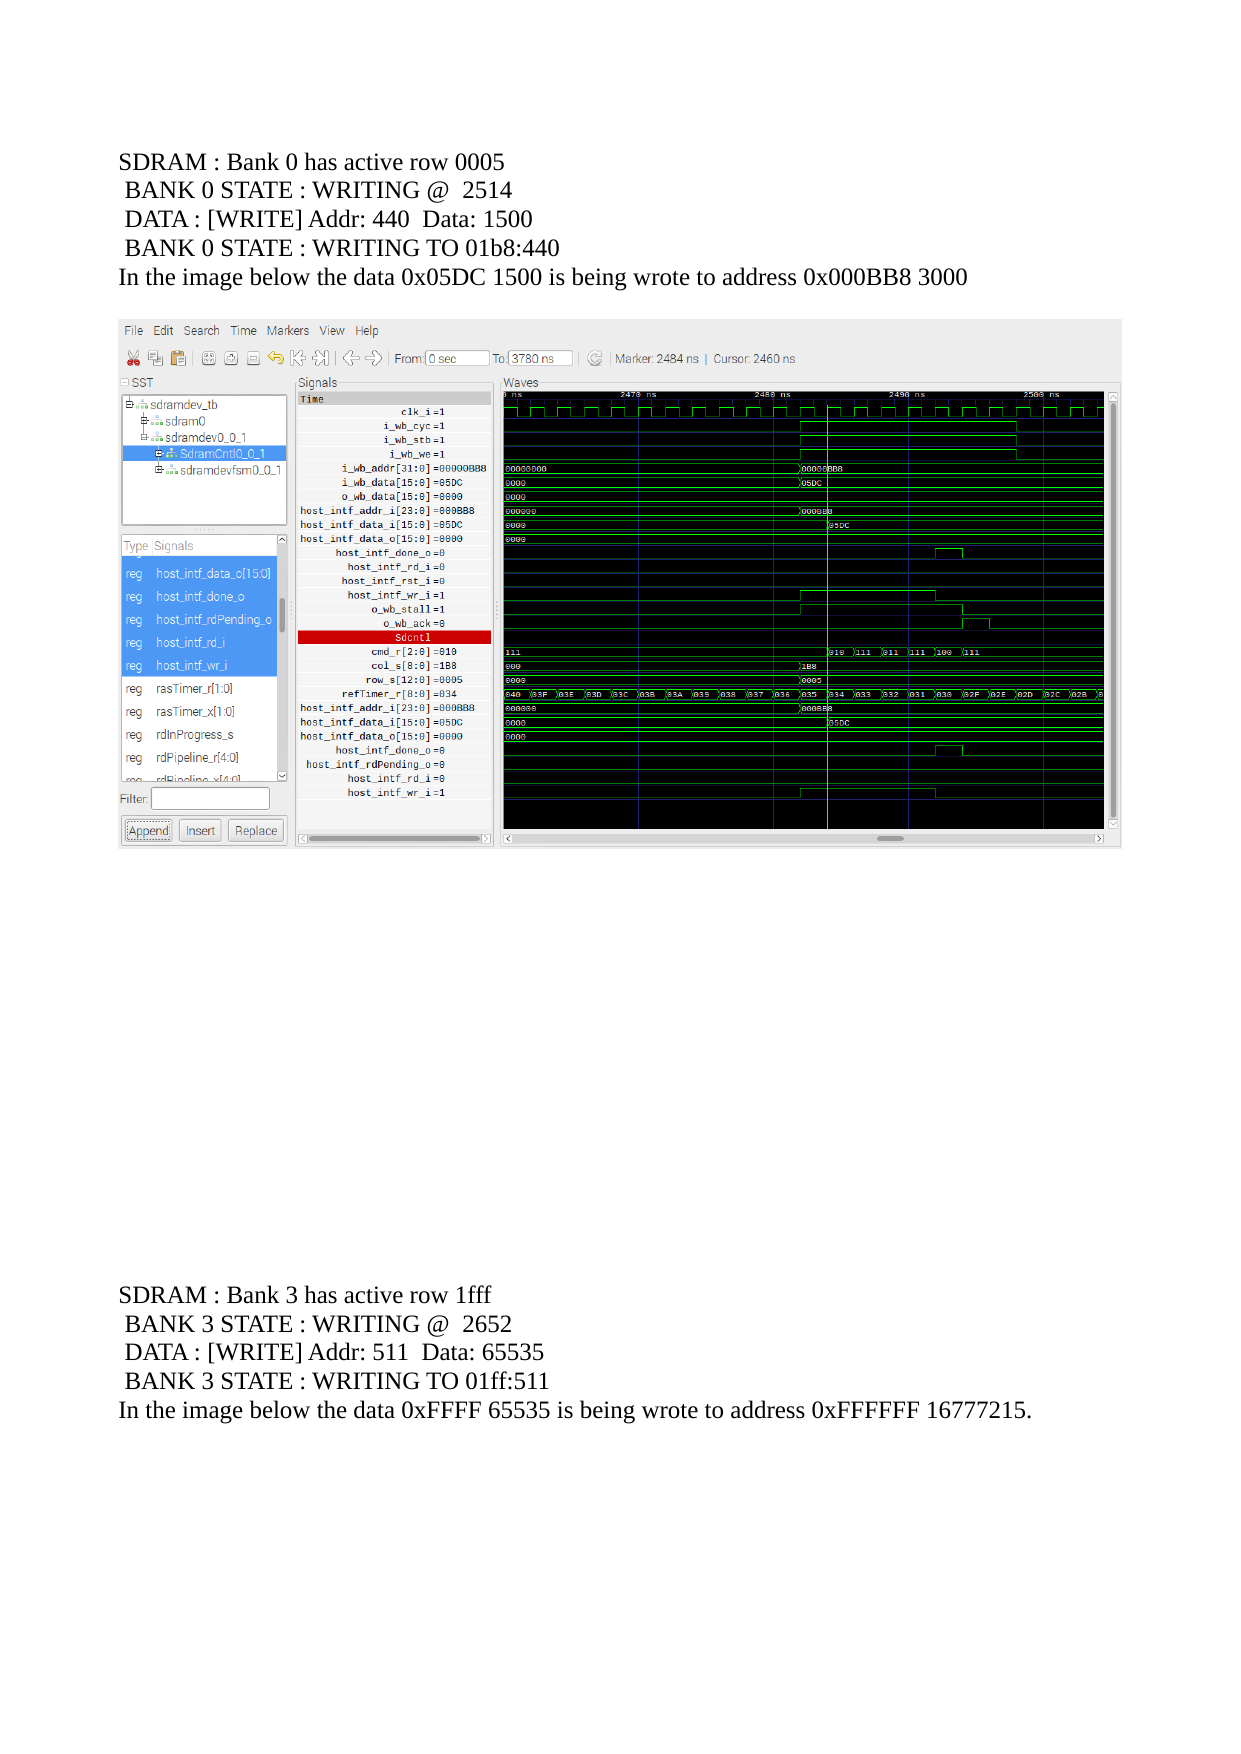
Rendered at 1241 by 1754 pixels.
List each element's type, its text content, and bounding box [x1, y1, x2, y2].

text BANK 3 STATE : WRITING TO 01ff:511 [118, 1366, 1122, 1395]
text In the image below the data 0x05DC 1500 is being wrote to address 0x000BB8 3000 [118, 262, 1122, 291]
text DATA : [WRITE] Addr: 440 Data: 1500 [118, 204, 1122, 233]
text DATA : [WRITE] Addr: 511 Data: 65535 [118, 1337, 1122, 1366]
text SDRAM : Bank 0 has active row 0005 [118, 147, 1122, 176]
picture [118, 319, 1123, 849]
text BANK 3 STATE : WRITING @ 2652 [118, 1309, 1122, 1337]
text SDRAM : Bank 3 has active row 1fff [118, 1280, 1122, 1309]
text BANK 0 STATE : WRITING TO 01b8:440 [118, 233, 1122, 262]
text In the image below the data 0xFFFF 65535 is being wrote to address 0xFFFFFF 16777215. [118, 1395, 1122, 1424]
text BANK 0 STATE : WRITING @ 2514 [118, 176, 1122, 204]
